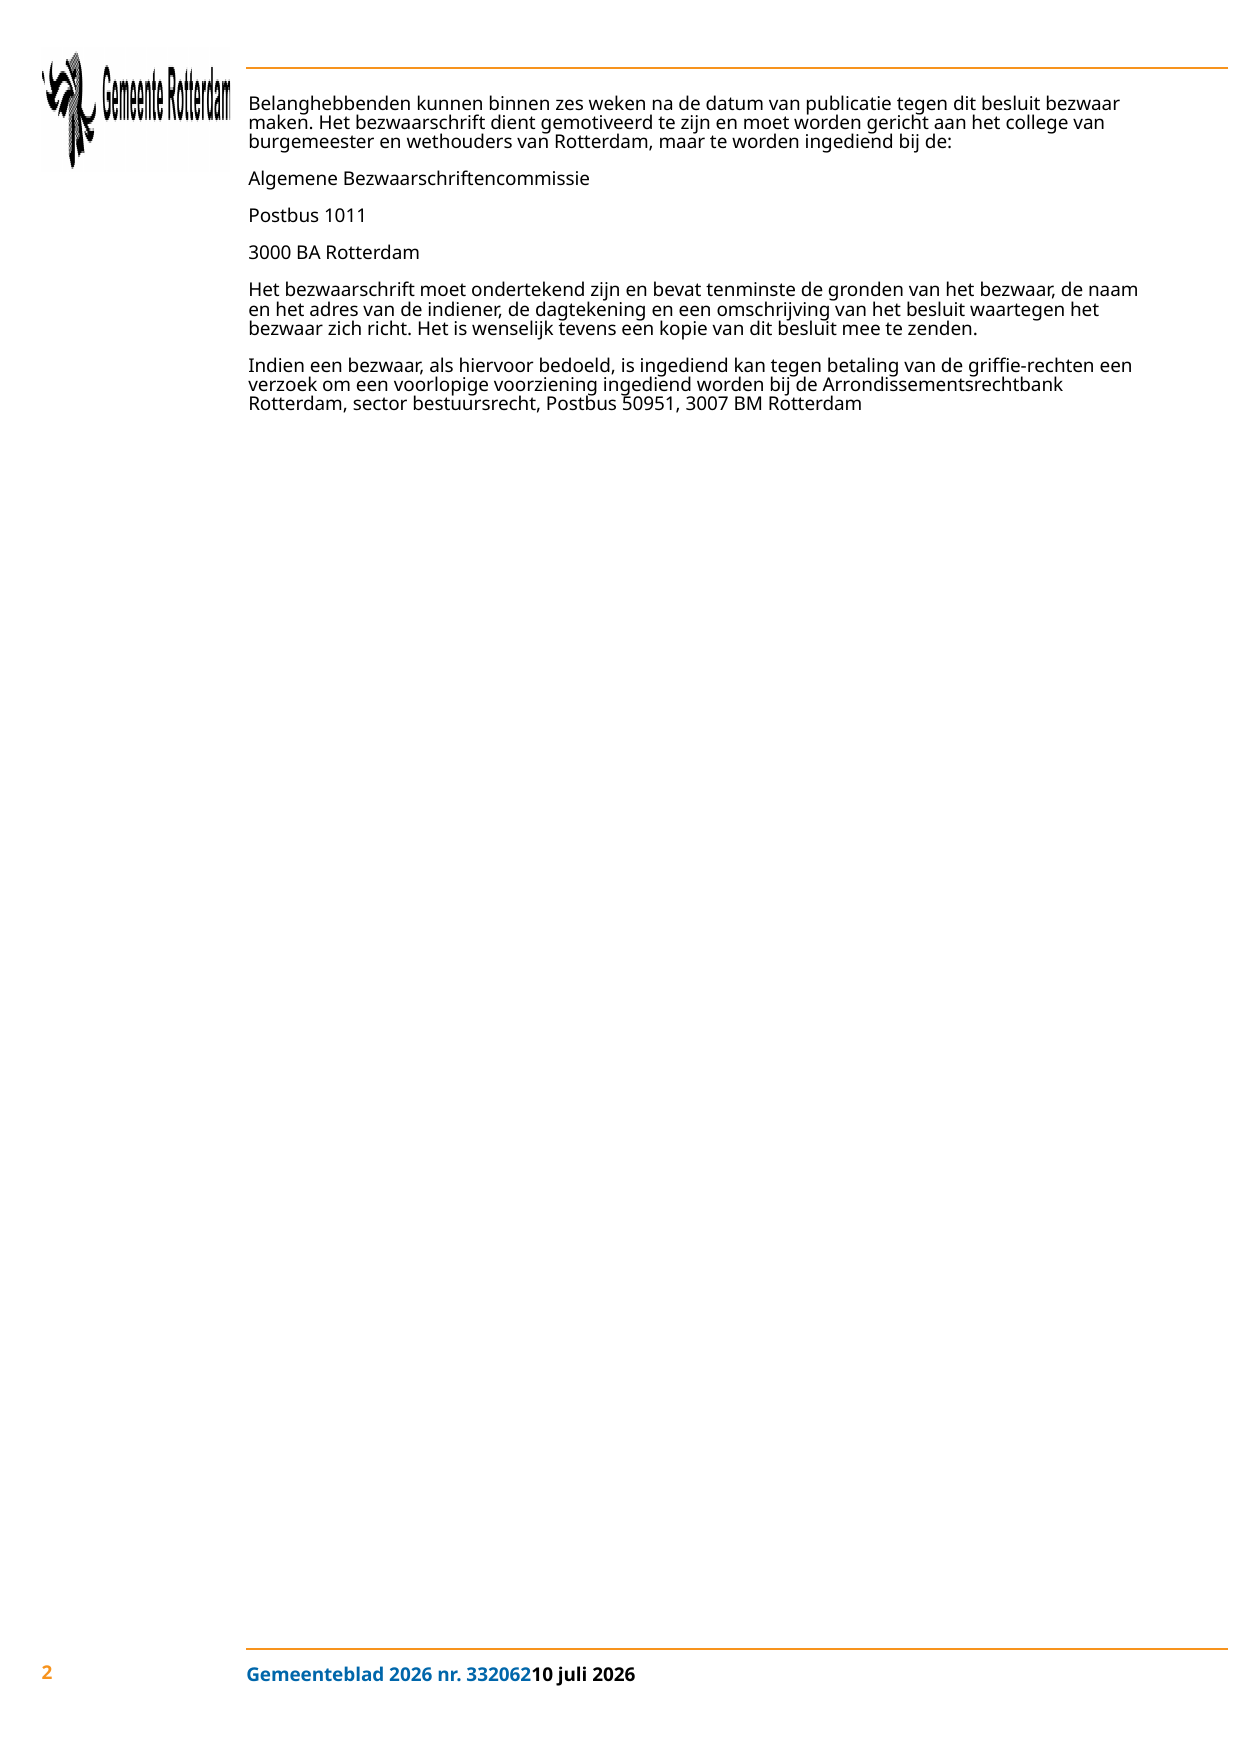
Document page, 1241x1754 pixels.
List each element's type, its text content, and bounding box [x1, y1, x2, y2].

text Postbus 1011 [248, 207, 1152, 227]
text Belanghebbenden kunnen binnen zes weken na de datum van publicatie tegen dit besluit bezwaar maken. Het bezwaarschrift dient gemotiveerd te zijn en moet worden gericht aan het college van burgemeester en wethouders van Rotterdam, maar te worden ingediend bij de: [248, 95, 1152, 153]
picture [41, 47, 231, 172]
text Algemene Bezwaarschriftencommissie [248, 170, 1152, 190]
text 3000 BA Rotterdam [248, 244, 1152, 264]
text Het bezwaarschrift moet ondertekend zijn en bevat tenminste de gronden van het bezwaar, de naam en het adres van de indiener, de dagtekening en een omschrijving van het besluit waartegen het bezwaar zich richt. Het is wenselijk tevens een kopie van dit besluit mee te zenden. [248, 281, 1152, 339]
text Indien een bezwaar, als hiervoor bedoeld, is ingediend kan tegen betaling van de griffie-rechten een verzoek om een voorlopige voorziening ingediend worden bij de Arrondissementsrechtbank Rotterdam, sector bestuursrecht, Postbus 50951, 3007 BM Rotterdam [248, 357, 1152, 415]
